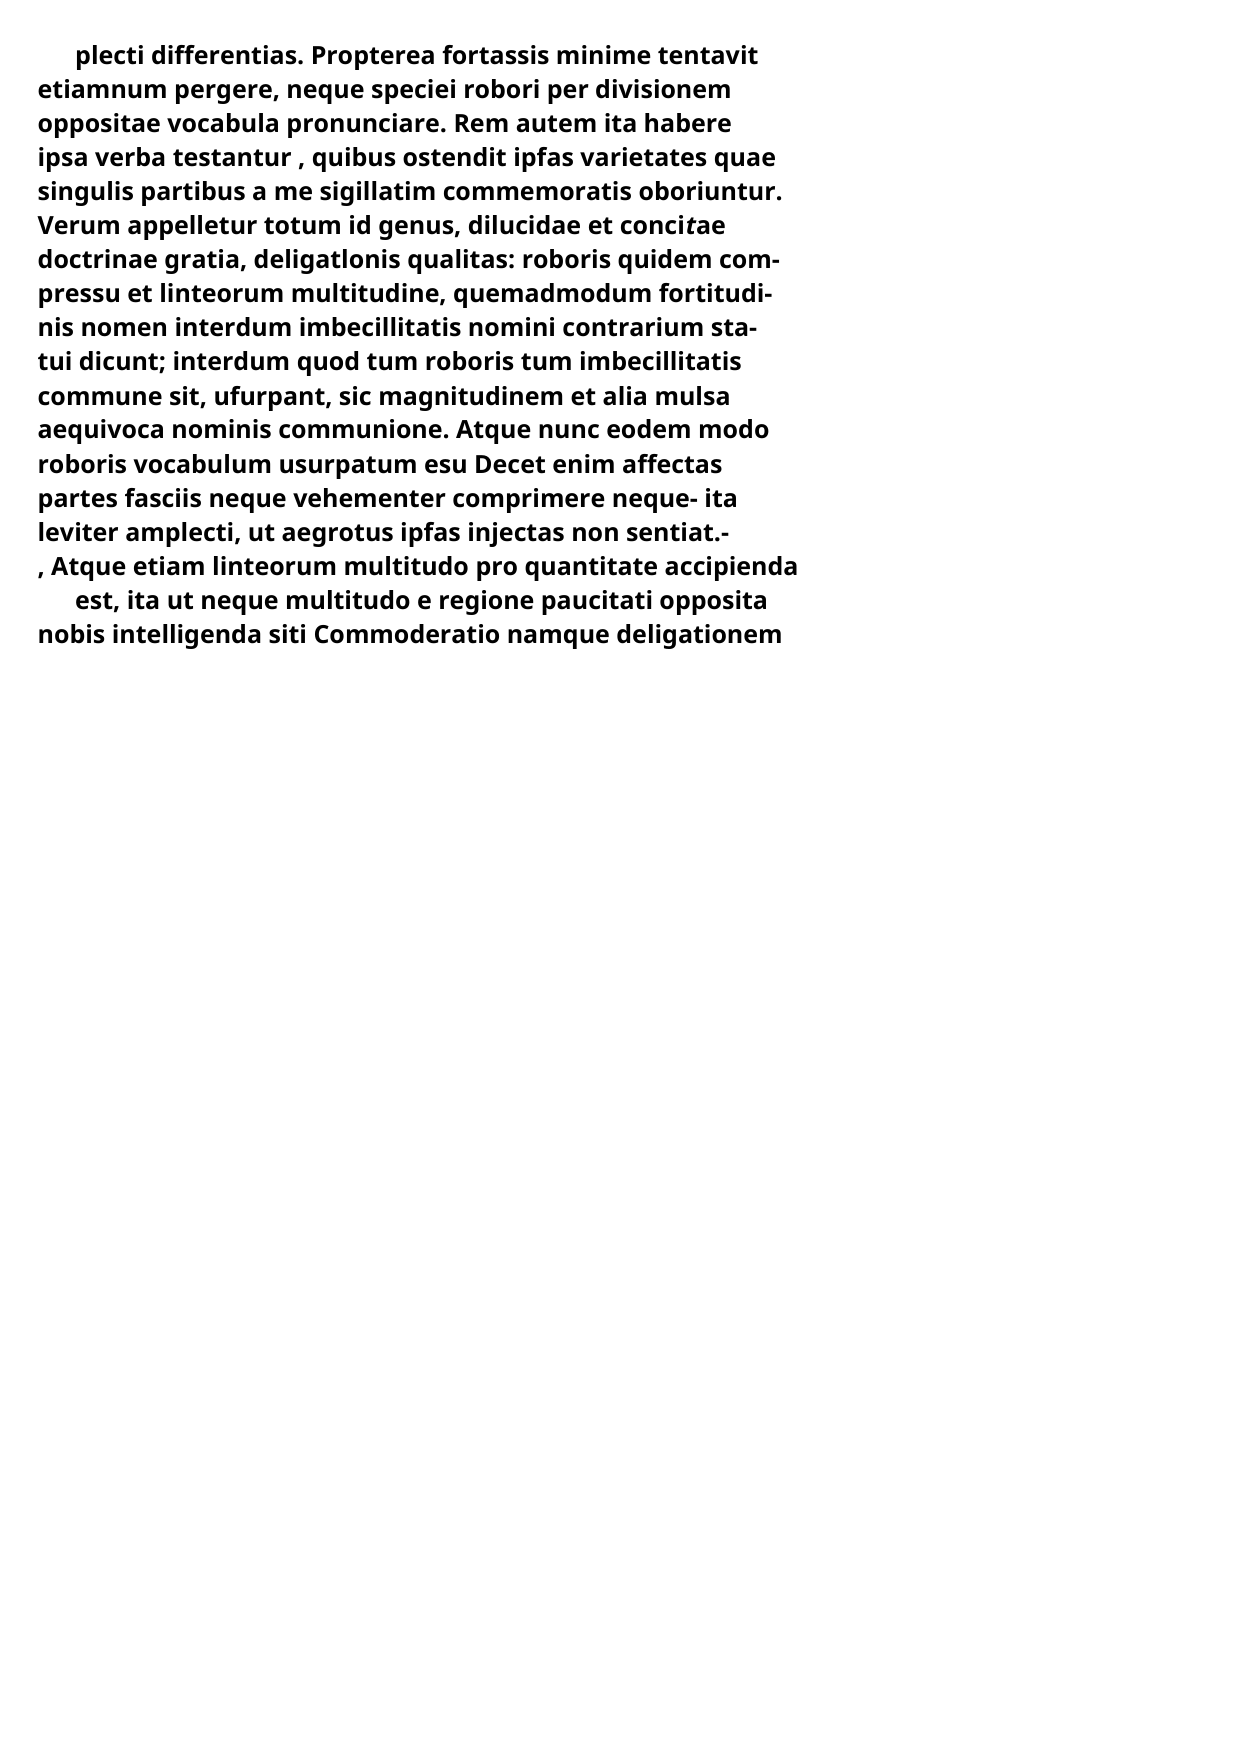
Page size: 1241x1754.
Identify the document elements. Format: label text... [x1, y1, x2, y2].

text est, ita ut neque multitudo e regione paucitati opposita nobis intelligenda siti Commoderatio namque deligationem [37, 582, 1203, 651]
text plecti differentias. Propterea fortassis minime tentavit etiamnum pergere, neque speciei robori per divisionem oppositae vocabula pronunciare. Rem autem ita habere ipsa verba testantur , quibus ostendit ipfas varietates quae singulis partibus a me sigillatim commemoratis oboriuntur. Verum appelletur totum id genus, dilucidae et concitae doctrinae gratia, deligatlonis qualitas: roboris quidem com- pressu et linteorum multitudine, quemadmodum fortitudi- nis nomen interdum imbecillitatis nomini contrarium sta- tui dicunt; interdum quod tum roboris tum imbecillitatis commune sit, ufurpant, sic magnitudinem et alia mulsa aequivoca nominis communione. Atque nunc eodem modo roboris vocabulum usurpatum esu Decet enim affectas partes fasciis neque vehementer comprimere neque- ita leviter amplecti, ut aegrotus ipfas injectas non sentiat.- , Atque etiam linteorum multitudo pro quantitate accipienda [37, 37, 1203, 582]
